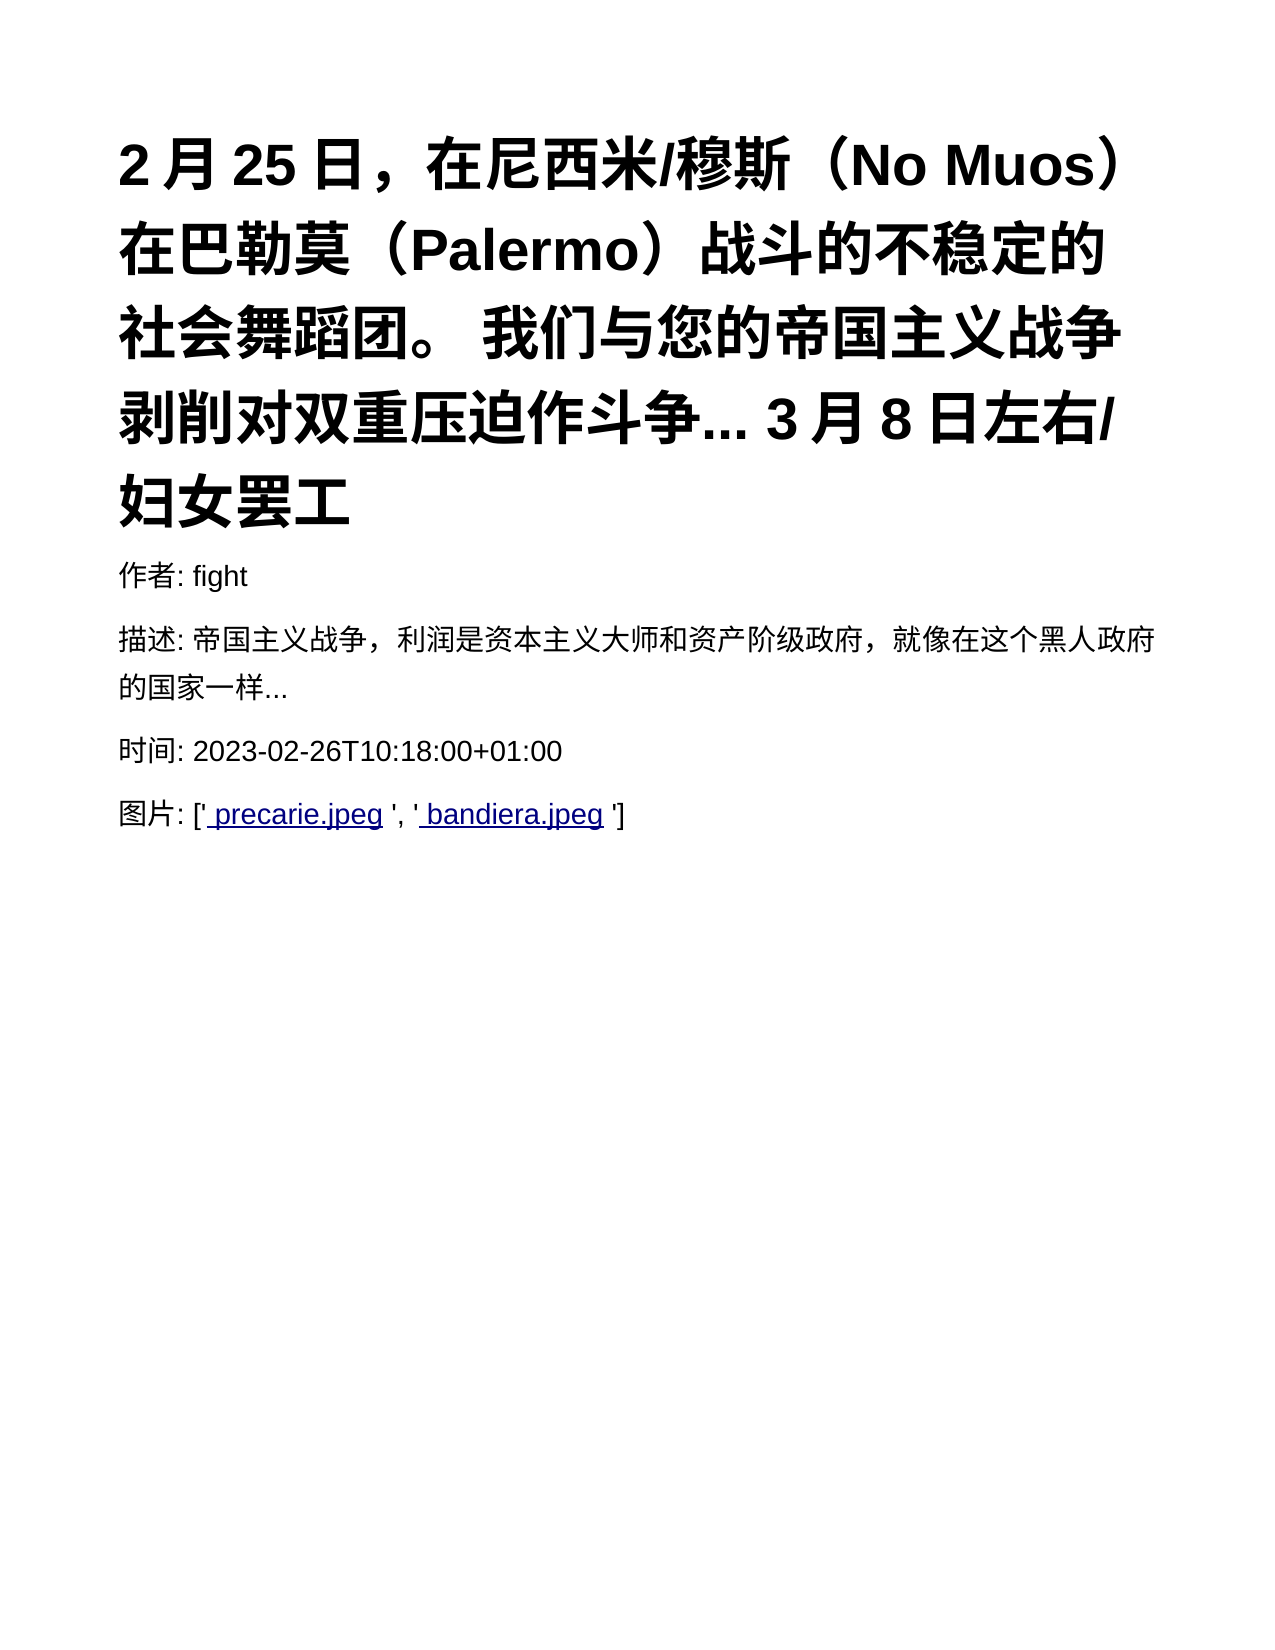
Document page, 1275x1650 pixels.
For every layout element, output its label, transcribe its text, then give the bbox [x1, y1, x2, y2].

text 作者: fight [118, 553, 1157, 595]
subtitle 2月25日，在尼西米/穆斯（No Muos）在巴勒莫（Palermo）战斗的不稳定的社会舞蹈团。 我们与您的帝国主义战争剥削对双重压迫作斗争... 3月8日左右/妇女罢工 [118, 118, 1157, 541]
text 图片: [' precarie.jpeg ', ' bandiera.jpeg '] [118, 791, 1157, 833]
text 时间: 2023-02-26T10:18:00+01:00 [118, 728, 1157, 770]
text 描述: 帝国主义战争，利润是资本主义大师和资产阶级政府，就像在这个黑人政府的国家一样... [118, 616, 1157, 707]
